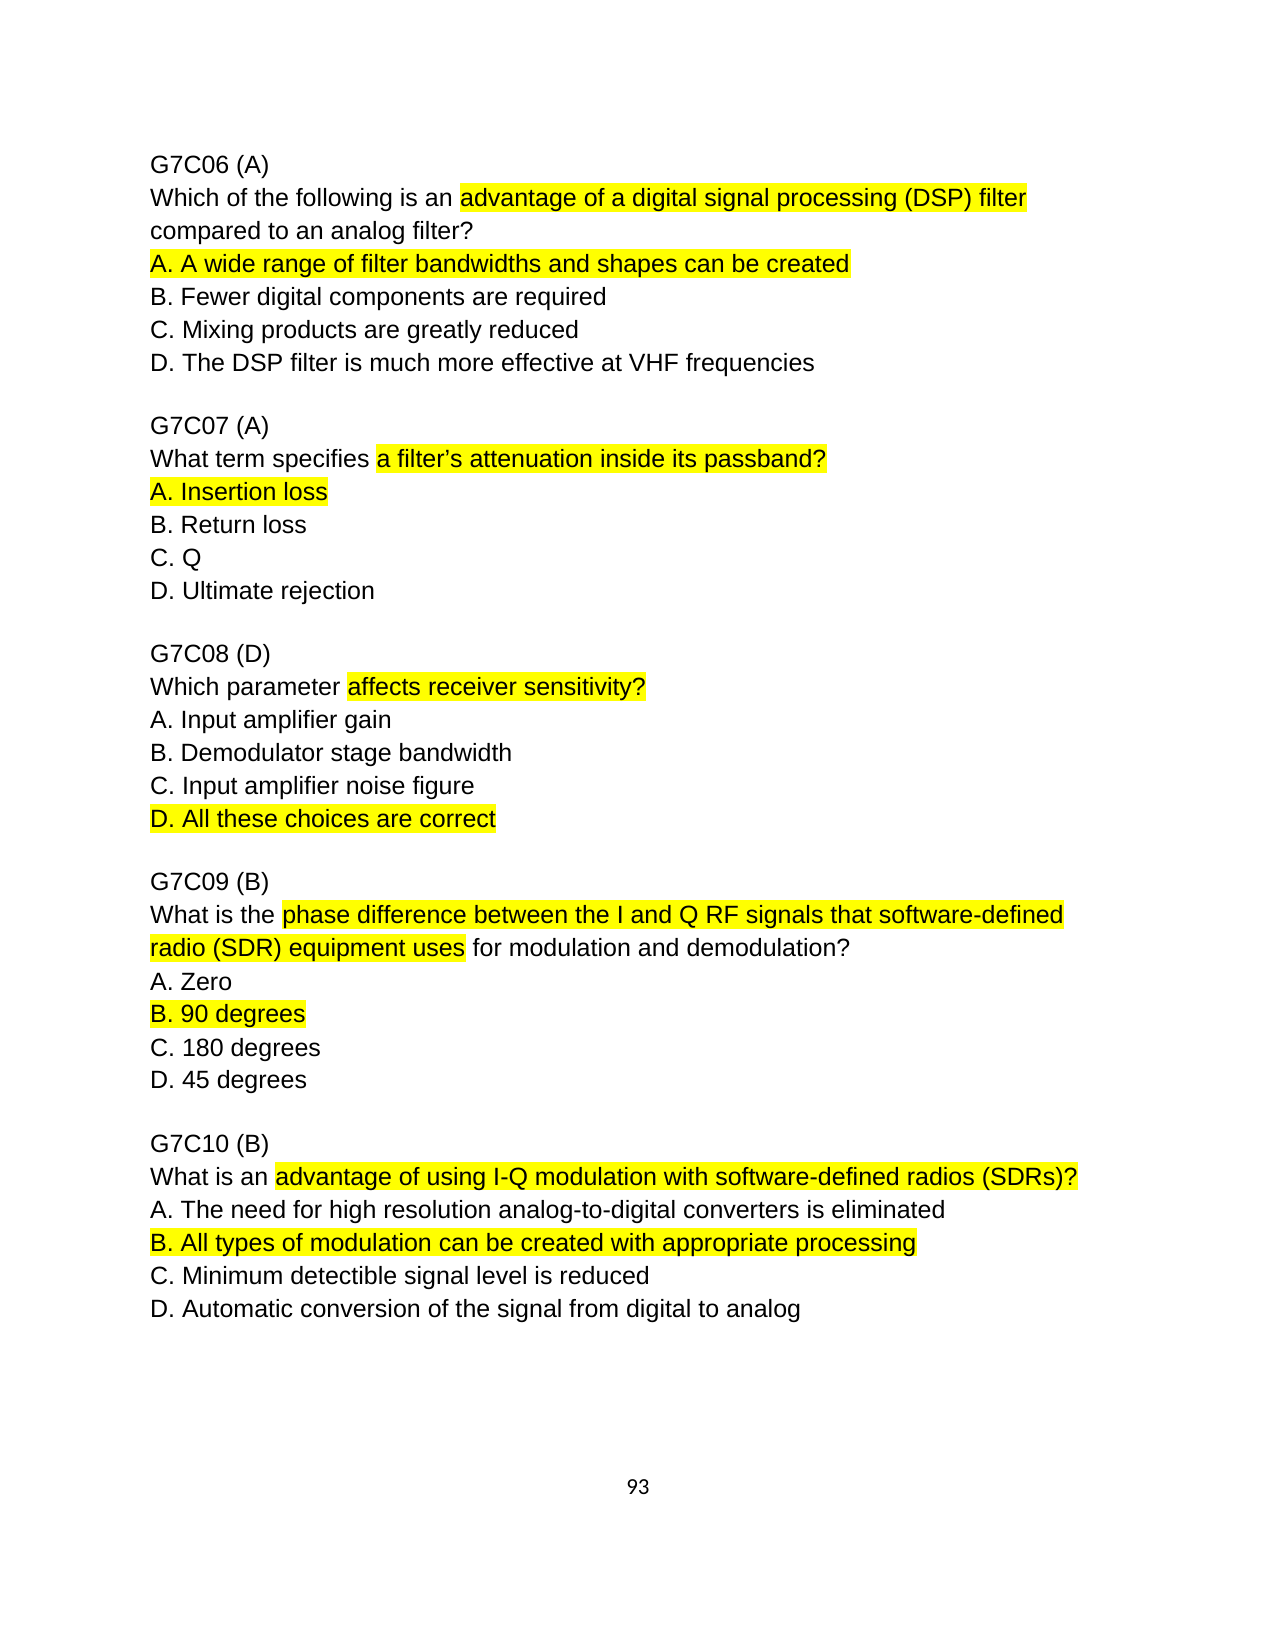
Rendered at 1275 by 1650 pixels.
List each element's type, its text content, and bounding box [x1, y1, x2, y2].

text G7C09 (B) What is the phase difference between the I and Q RF signals that software-defined radio (SDR) equipment uses for modulation and demodulation? A. Zero B. 90 degrees C. 180 degrees D. 45 degrees [150, 867, 1125, 1094]
text G7C07 (A) What term specifies a filter’s attenuation inside its passband? A. Insertion loss B. Return loss C. Q D. Ultimate rejection [150, 411, 1125, 605]
text G7C08 (D) Which parameter affects receiver sensitivity? A. Input amplifier gain B. Demodulator stage bandwidth C. Input amplifier noise figure D. All these choices are correct [150, 639, 1125, 833]
text G7C06 (A) Which of the following is an advantage of a digital signal processing (DSP) filter compared to an analog filter? A. A wide range of filter bandwidths and shapes can be created B. Fewer digital components are required C. Mixing products are greatly reduced D. The DSP filter is much more effective at VHF frequencies [150, 150, 1125, 377]
text G7C10 (B) What is an advantage of using I-Q modulation with software-defined radios (SDRs)? A. The need for high resolution analog-to-digital converters is eliminated B. All types of modulation can be created with appropriate processing C. Minimum detectible signal level is reduced D. Automatic conversion of the signal from digital to analog [150, 1128, 1125, 1322]
